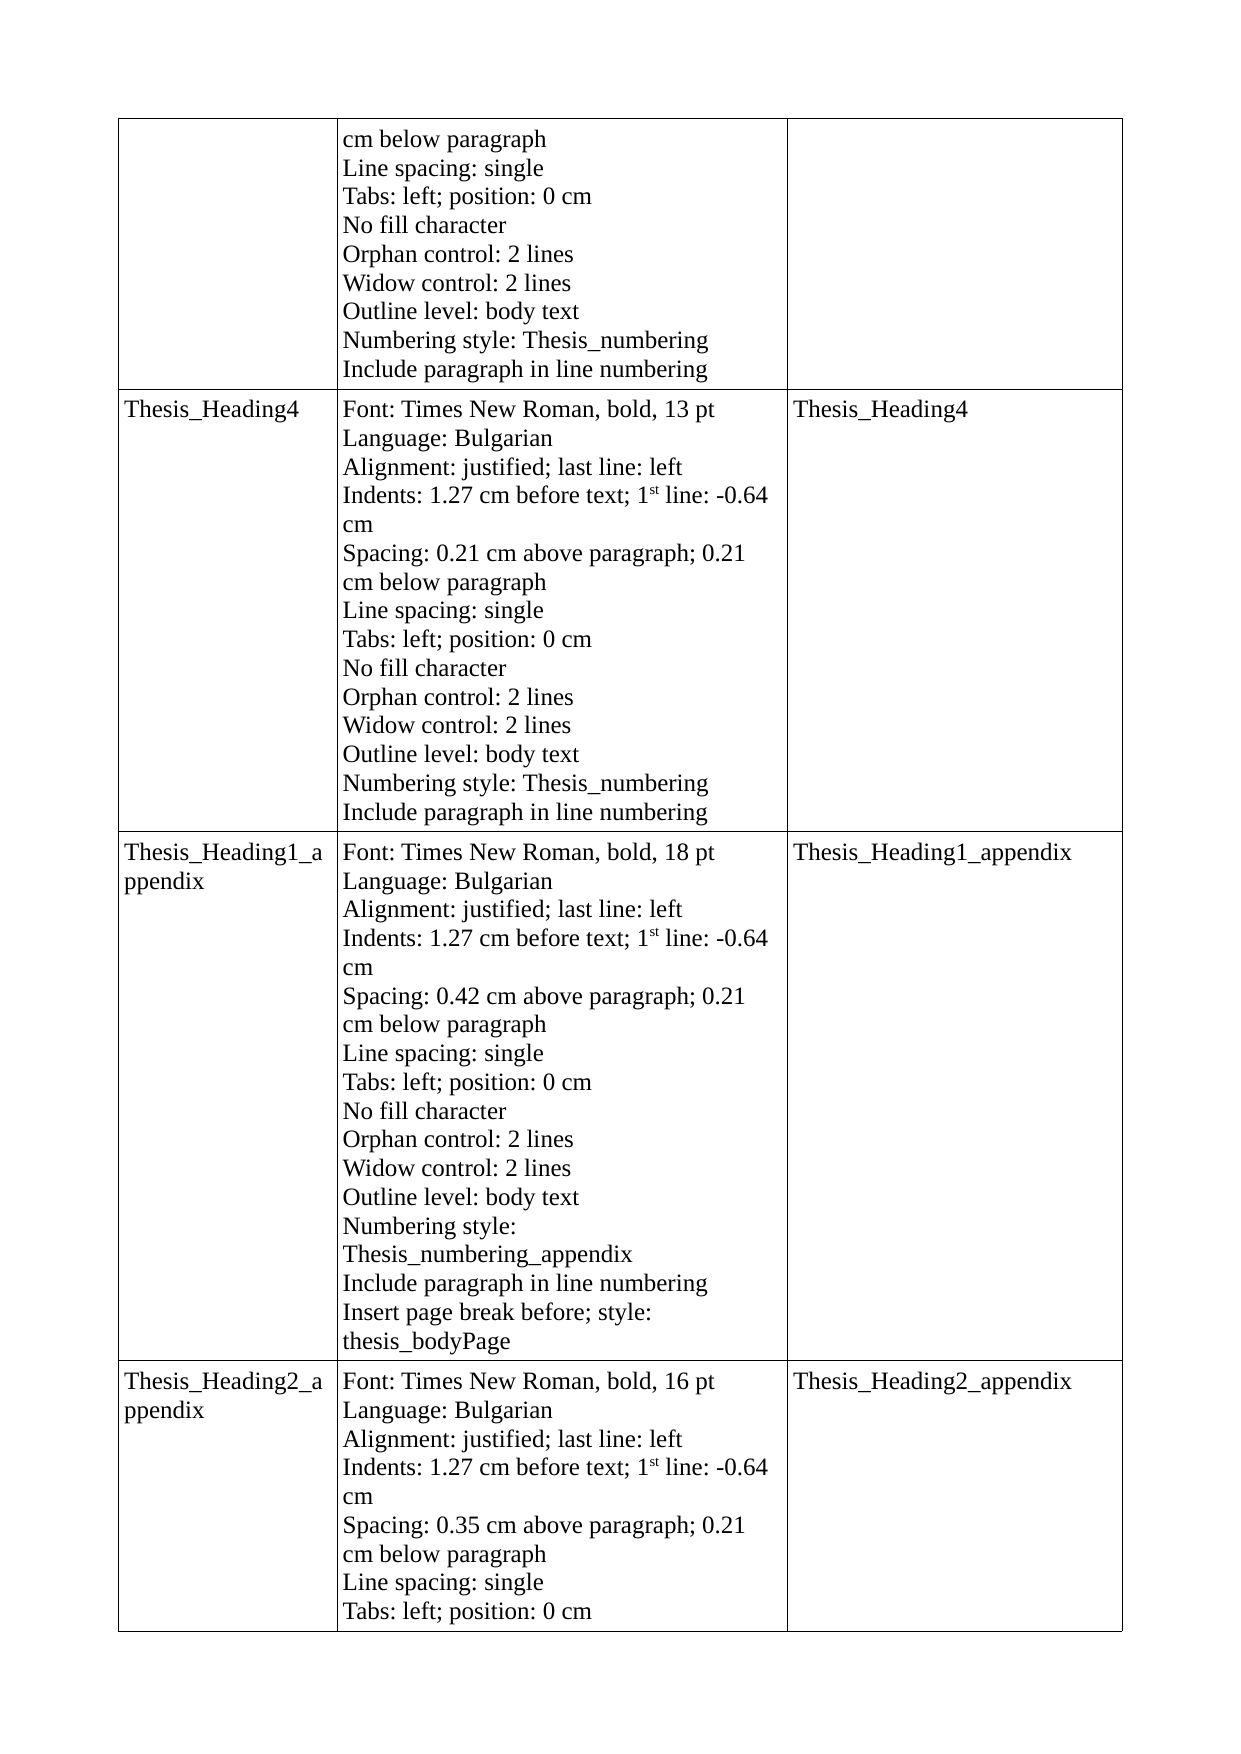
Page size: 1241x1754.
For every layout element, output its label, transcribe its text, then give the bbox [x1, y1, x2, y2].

table_cell Thesis_Heading1_appendix [788, 832, 1122, 1360]
table_cell Font: Times New Roman, bold, 13 pt Language: Bulgarian Alignment: justified; last line: left Indents: 1.27 cm before text; 1st line: -0.64 cm Spacing: 0.21 cm above paragraph; 0.21 cm below paragraph Line spacing: single Tabs: left; position: 0 cm No fill character Orphan control: 2 lines Widow control: 2 lines Outline level: body text Numbering style: Thesis_numbering Include paragraph in line numbering [338, 390, 787, 831]
table_cell Thesis_Heading4 [119, 390, 337, 831]
table_cell Thesis_Heading4 [788, 390, 1122, 831]
table_cell Thesis_Heading2_appendix [119, 1361, 337, 1631]
table_cell Thesis_Heading2_appendix [788, 1361, 1122, 1631]
table_cell cm below paragraph Line spacing: single Tabs: left; position: 0 cm No fill character Orphan control: 2 lines Widow control: 2 lines Outline level: body text Numbering style: Thesis_numbering Include paragraph in line numbering [338, 119, 787, 388]
table_cell Font: Times New Roman, bold, 16 pt Language: Bulgarian Alignment: justified; last line: left Indents: 1.27 cm before text; 1st line: -0.64 cm Spacing: 0.35 cm above paragraph; 0.21 cm below paragraph Line spacing: single Tabs: left; position: 0 cm [338, 1361, 787, 1631]
table_cell Thesis_Heading1_appendix [119, 832, 337, 1360]
table_cell [788, 119, 1122, 388]
table_cell [119, 119, 337, 388]
table_cell Font: Times New Roman, bold, 18 pt Language: Bulgarian Alignment: justified; last line: left Indents: 1.27 cm before text; 1st line: -0.64 cm Spacing: 0.42 cm above paragraph; 0.21 cm below paragraph Line spacing: single Tabs: left; position: 0 cm No fill character Orphan control: 2 lines Widow control: 2 lines Outline level: body text Numbering style: Thesis_numbering_appendix Include paragraph in line numbering Insert page break before; style: thesis_bodyPage [338, 832, 787, 1360]
